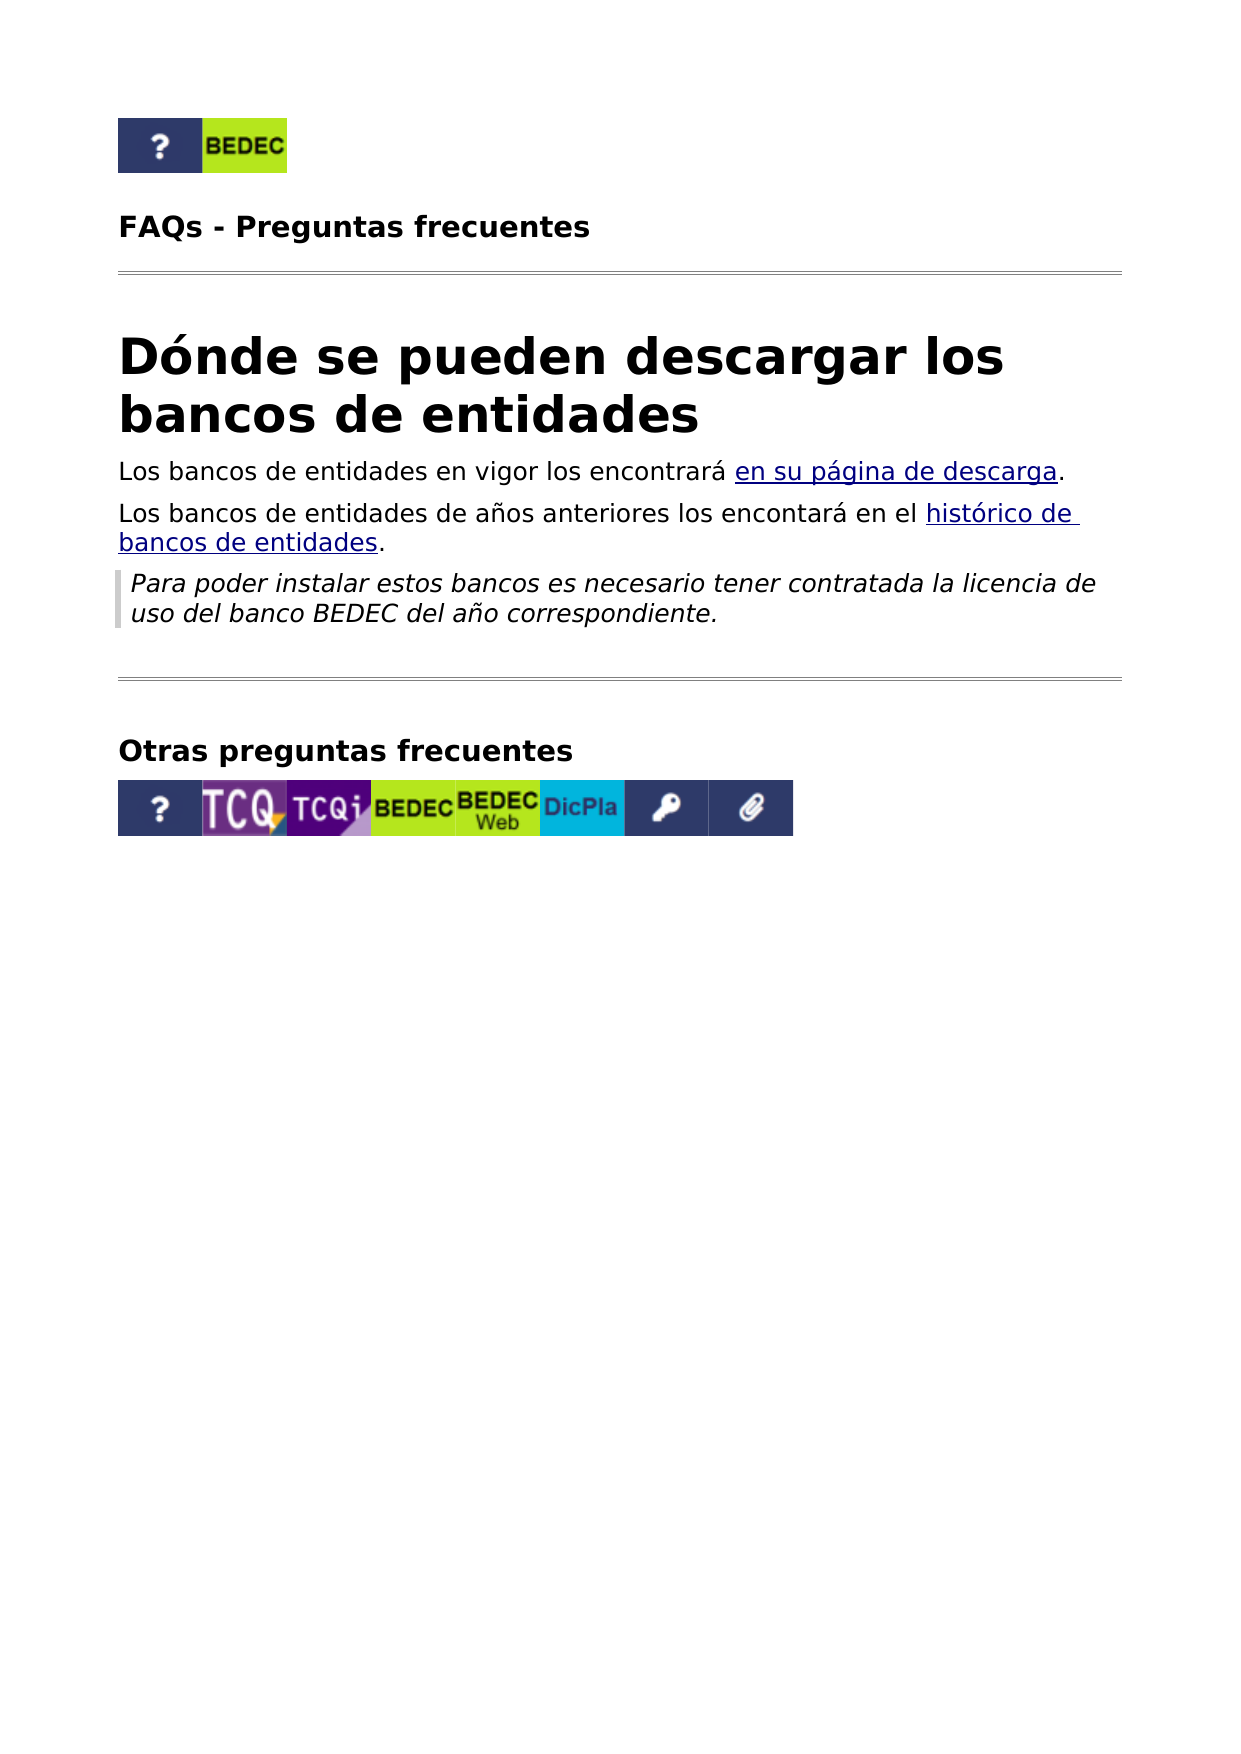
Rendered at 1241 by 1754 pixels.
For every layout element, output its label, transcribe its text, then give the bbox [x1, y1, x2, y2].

picture [625, 780, 794, 836]
text Los bancos de entidades de años anteriores los encontará en el histórico de bancos de entidades. [118, 499, 1122, 557]
subtitle Otras preguntas frecuentes [118, 734, 1122, 768]
picture [118, 118, 287, 173]
picture [581, 798, 603, 814]
picture [543, 798, 560, 815]
table_header Para poder instalar estos bancos es necesario tener contratada la licencia de uso del banco BEDEC del año correspondiente. [121, 570, 1122, 628]
picture [118, 780, 539, 836]
picture [562, 803, 566, 814]
subtitle Dónde se pueden descargar los bancos de entidades [118, 328, 1122, 444]
text Los bancos de entidades en vigor los encontrará en su página de descarga. [118, 457, 1122, 486]
picture [569, 803, 580, 814]
picture [606, 803, 620, 814]
subtitle FAQs - Preguntas frecuentes [118, 210, 1122, 244]
